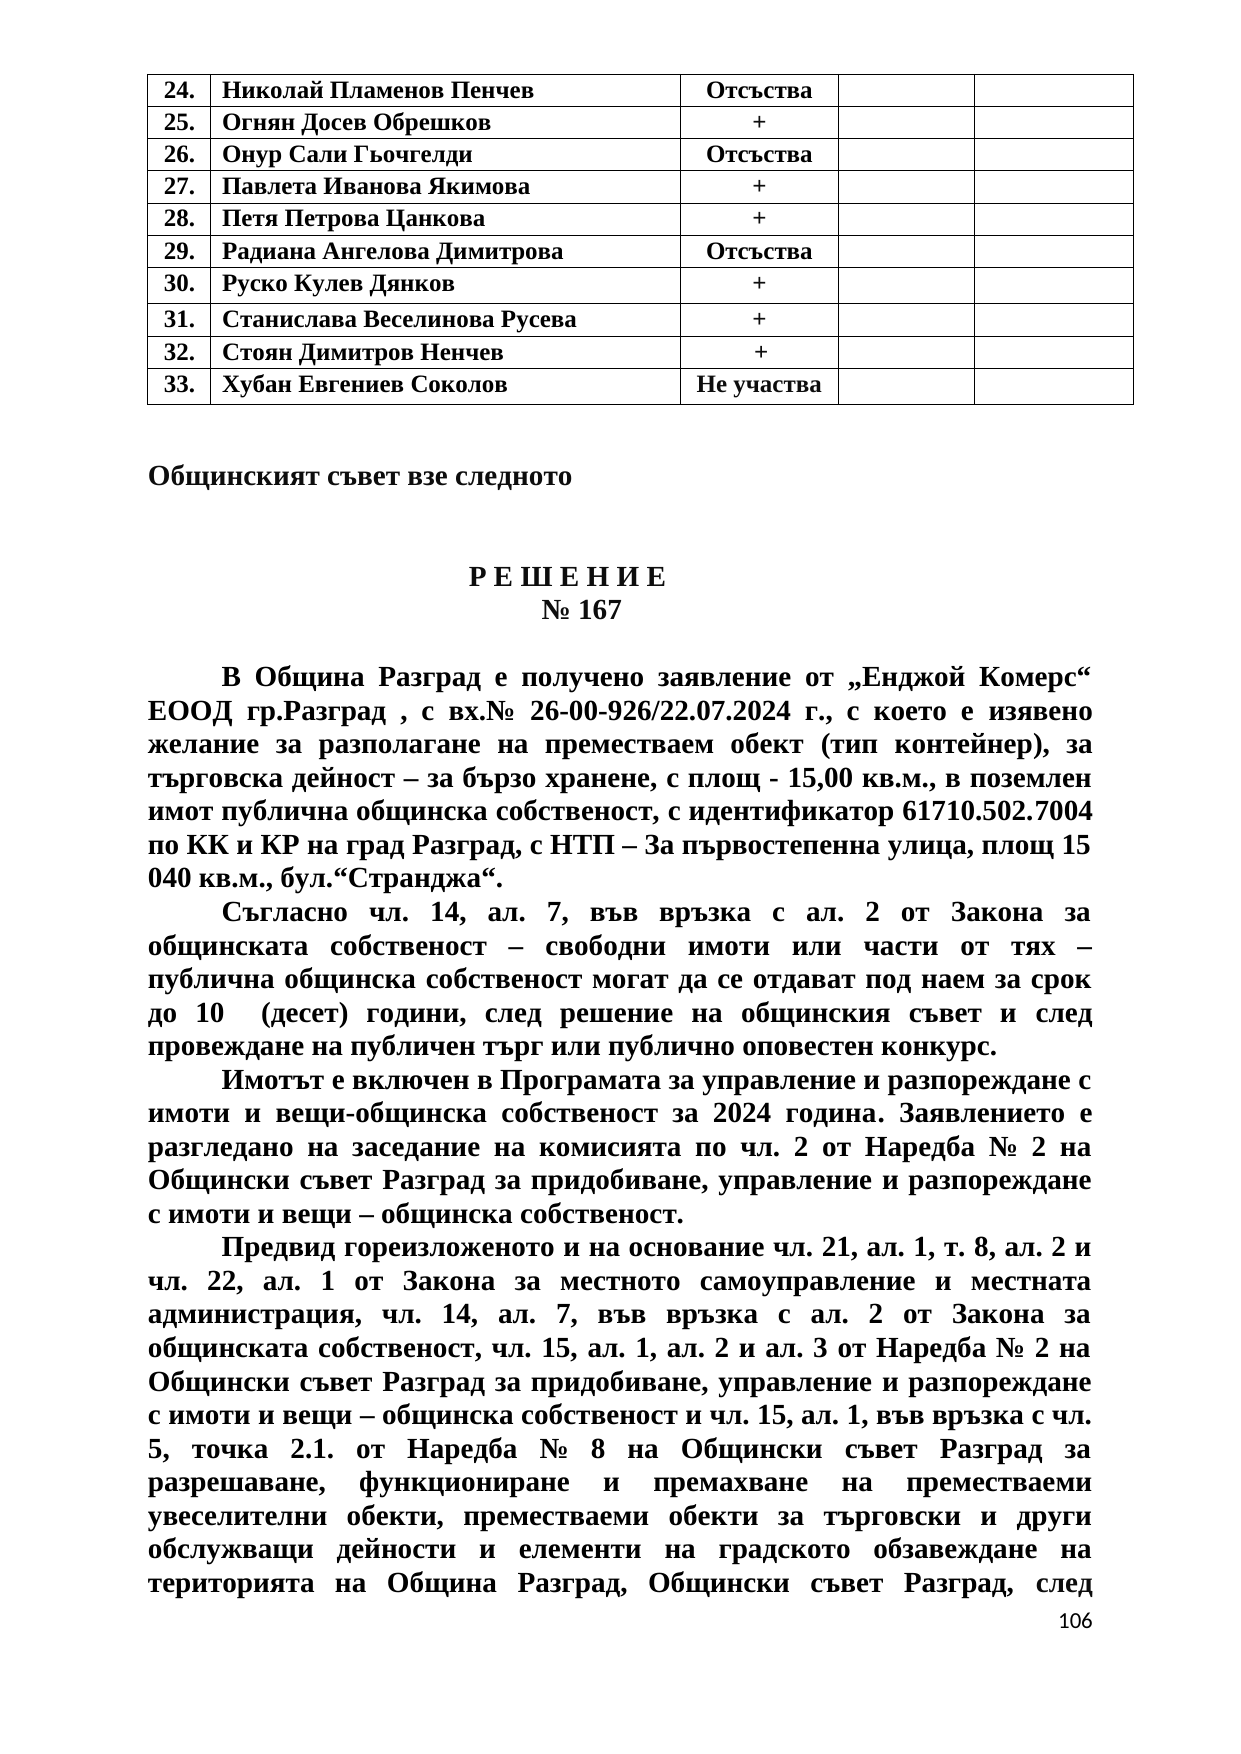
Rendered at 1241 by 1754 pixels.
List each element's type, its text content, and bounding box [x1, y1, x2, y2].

text Имотът е включен в Програмата за управление и разпореждане с имоти и вещи-общинска собственост за 2024 година. Заявлението е разгледано на заседание на комисията по чл. 2 от Наредба № 2 на Общински съвет Разград за придобиване, управление и разпореждане с имоти и вещи – общинска собственост. [148, 1062, 1093, 1229]
table_cell 24. [148, 75, 210, 106]
table_cell 32. [148, 337, 210, 368]
subtitle Общинският съвет взе следното [148, 458, 1093, 492]
table_cell 25. [148, 107, 210, 138]
table_cell [975, 171, 1133, 202]
subtitle № 167 [148, 592, 1093, 626]
table_cell Отсъства [681, 139, 838, 170]
table_cell + [681, 337, 838, 368]
table_cell 29. [148, 236, 210, 267]
table_cell 28. [148, 204, 210, 235]
table_cell [839, 107, 974, 138]
table_cell [975, 204, 1133, 235]
table_cell + [681, 268, 838, 303]
table_cell [839, 171, 974, 202]
table_cell [975, 107, 1133, 138]
table_cell [839, 236, 974, 267]
table_cell 27. [148, 171, 210, 202]
table_cell + [681, 204, 838, 235]
table_cell [975, 369, 1133, 404]
table_cell [839, 75, 974, 106]
table_cell 33. [148, 369, 210, 404]
table_cell Руско Кулев Дянков [211, 268, 680, 303]
table_cell Не участва [681, 369, 838, 404]
table_cell Стоян Димитров Ненчев [211, 337, 680, 368]
table_cell Станислава Веселинова Русева [211, 304, 680, 336]
table_cell + [681, 304, 838, 336]
table_cell Отсъства [681, 236, 838, 267]
table_cell Огнян Досев Обрешков [211, 107, 680, 138]
table_cell [975, 337, 1133, 368]
table_cell 26. [148, 139, 210, 170]
text Съгласно чл. 14, ал. 7, във връзка с ал. 2 от Закона за общинската собственост – свободни имоти или части от тях – публична общинска собственост могат да се отдават под наем за срок до 10 (десет) години, след решение на общинския съвет и след провеждане на публичен търг или публично оповестен конкурс. [148, 894, 1093, 1062]
text В Община Разград е получено заявление от „Енджой Комерс“ ЕООД гр.Разград , с вх.№ 26-00-926/22.07.2024 г., с което е изявено желание за разполагане на преместваем обект (тип контейнер), за търговска дейност – за бързо хранене, с площ - 15,00 кв.м., в поземлен имот публична общинска собственост, с идентификатор 61710.502.7004 по КК и КР на град Разград, с НТП – За първостепенна улица, площ 15 040 кв.м., бул.“Странджа“. [148, 659, 1093, 894]
table_cell [975, 236, 1133, 267]
table_cell Радиана Ангелова Димитрова [211, 236, 680, 267]
table_cell [839, 139, 974, 170]
table_cell Онур Сали Гьочгелди [211, 139, 680, 170]
table_cell Петя Петрова Цанкова [211, 204, 680, 235]
table_cell [975, 139, 1133, 170]
table_cell Хубан Евгениев Соколов [211, 369, 680, 404]
table_cell Павлета Иванова Якимова [211, 171, 680, 202]
table_cell [839, 369, 974, 404]
table_cell [839, 268, 974, 303]
table_cell Отсъства [681, 75, 838, 106]
table_cell [839, 337, 974, 368]
table_cell + [681, 107, 838, 138]
table_cell 30. [148, 268, 210, 303]
subtitle Р Е Ш Е Н И Е [148, 559, 1093, 592]
table_cell [839, 204, 974, 235]
text Предвид гореизложеното и на основание чл. 21, ал. 1, т. 8, ал. 2 и чл. 22, ал. 1 от Закона за местното самоуправление и местната администрация, чл. 14, ал. 7, във връзка с ал. 2 от Закона за общинската собственост, чл. 15, ал. 1, ал. 2 и ал. 3 от Наредба № 2 на Общински съвет Разград за придобиване, управление и разпореждане с имоти и вещи – общинска собственост и чл. 15, ал. 1, във връзка с чл. 5, точка 2.1. от Наредба № 8 на Общински съвет Разград за разрешаване, функциониране и премахване на преместваеми увеселителни обекти, преместваеми обекти за търговски и други обслужващи дейности и елементи на градското обзавеждане на територията на Община Разград, Общински съвет Разград, след [148, 1229, 1093, 1598]
table_cell + [681, 171, 838, 202]
table_cell [975, 268, 1133, 303]
table_cell [975, 304, 1133, 336]
table_cell 31. [148, 304, 210, 336]
table_cell [975, 75, 1133, 106]
table_cell [839, 304, 974, 336]
table_cell Николай Пламенов Пенчев [211, 75, 680, 106]
